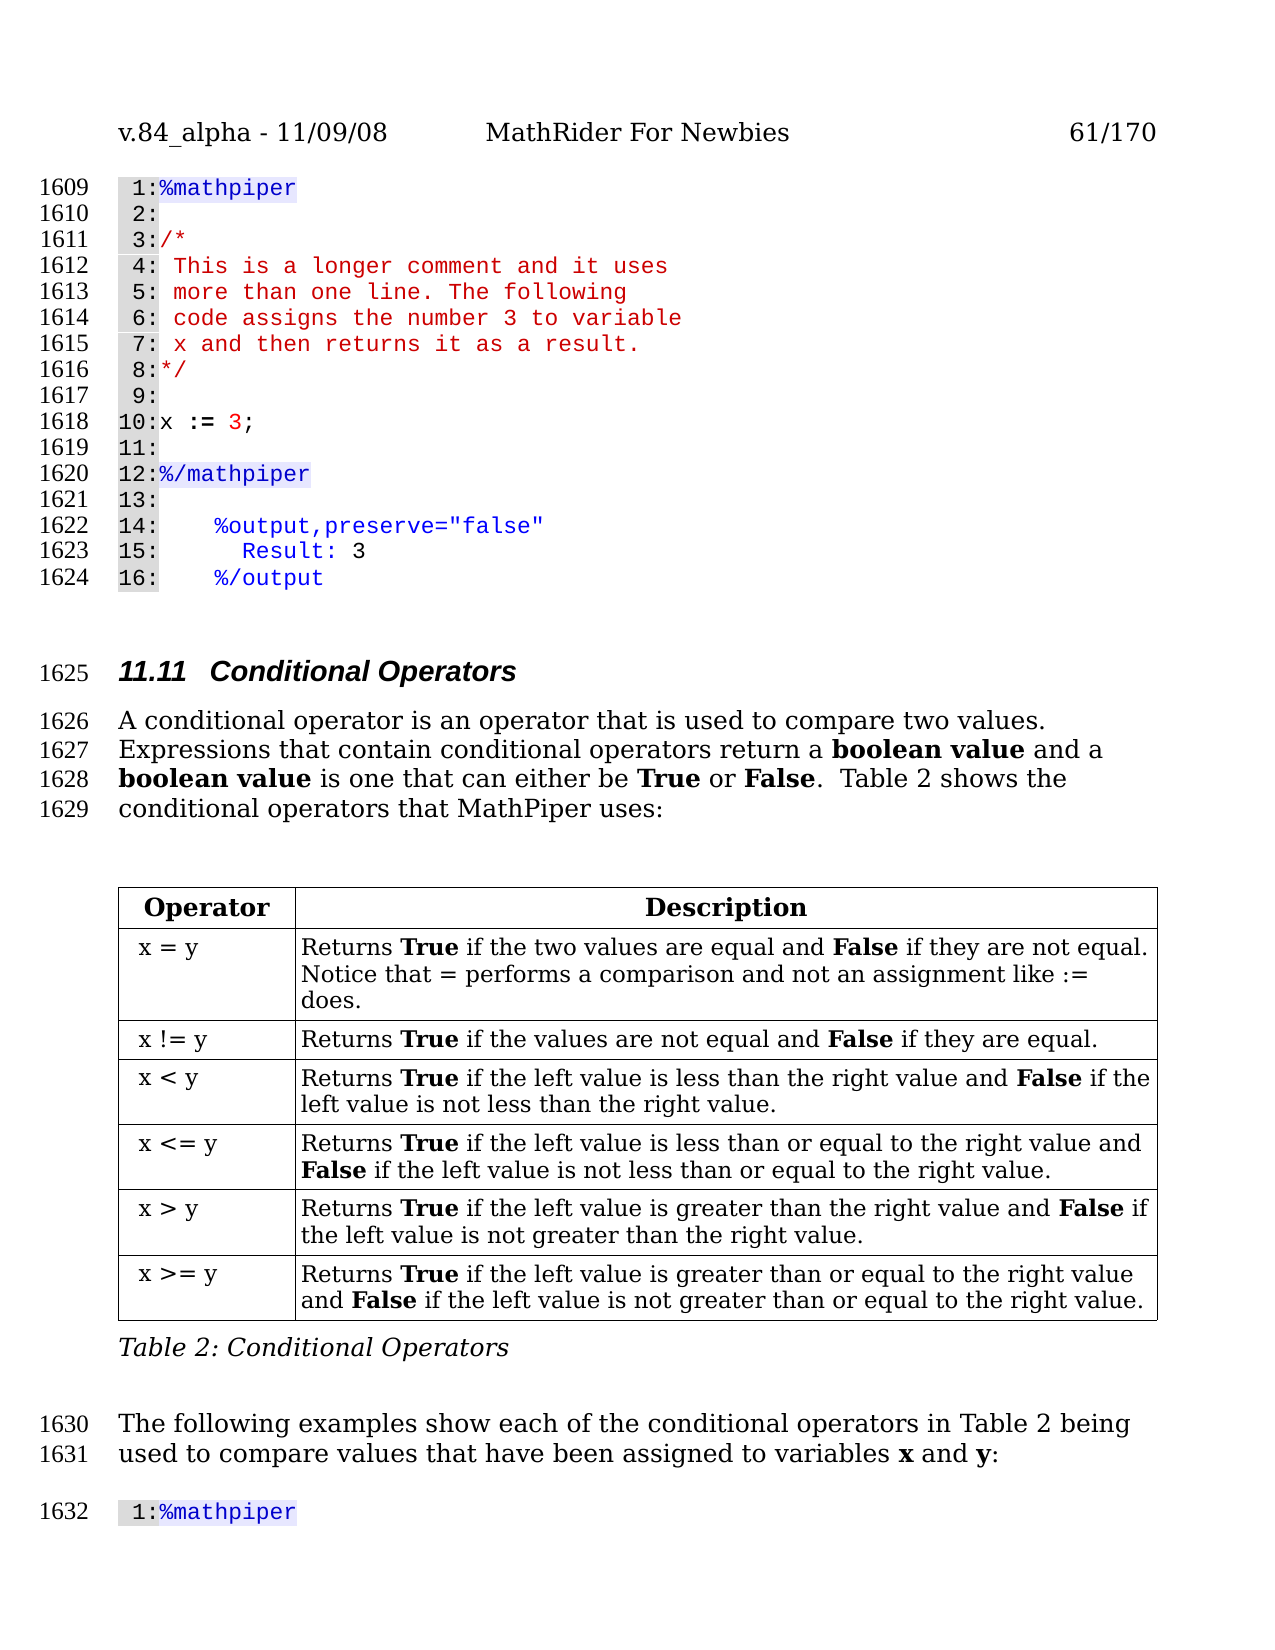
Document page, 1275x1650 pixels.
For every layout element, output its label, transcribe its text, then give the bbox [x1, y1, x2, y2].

table_cell x = y [119, 929, 295, 1020]
table_cell Returns True if the two values are equal and False if they are not equal. Notice that = performs a comparison and not an assignment like := does. [296, 929, 1157, 1020]
text Table 2: Conditional Operators [118, 1333, 1157, 1362]
text 11: [118, 436, 1157, 462]
text 1:%mathpiper [118, 177, 1157, 203]
text 13: [118, 488, 1157, 514]
text 16: %/output [118, 566, 1157, 592]
text 9: [118, 384, 1157, 410]
table_cell Returns True if the left value is greater than or equal to the right value and False if the left value is not greater than or equal to the right value. [296, 1256, 1157, 1320]
text A conditional operator is an operator that is used to compare two values. Expressions that contain conditional operators return a boolean value and a boolean value is one that can either be True or False. Table 2 shows the conditional operators that MathPiper uses: [118, 706, 1157, 823]
text 5: more than one line. The following [118, 281, 1157, 306]
text 10:x := 3; [118, 410, 1157, 436]
text 3:/* [118, 229, 1157, 254]
text 6: code assigns the number 3 to variable [118, 306, 1157, 332]
text 4: This is a longer comment and it uses [118, 254, 1157, 281]
text 1:%mathpiper [118, 1500, 1157, 1526]
text 12:%/mathpiper [118, 462, 1157, 488]
table_header Operator [119, 888, 295, 928]
text 7: x and then returns it as a result. [118, 332, 1157, 358]
table_cell Returns True if the left value is less than or equal to the right value and False if the left value is not less than or equal to the right value. [296, 1125, 1157, 1189]
text 8:*/ [118, 358, 1157, 384]
text The following examples show each of the conditional operators in Table 2 being used to compare values that have been assigned to variables x and y: [118, 1409, 1157, 1468]
text 2: [118, 203, 1157, 229]
table_cell Returns True if the left value is less than the right value and False if the left value is not less than the right value. [296, 1060, 1157, 1124]
table_cell Returns True if the left value is greater than the right value and False if the left value is not greater than the right value. [296, 1190, 1157, 1254]
table_cell x < y [119, 1060, 295, 1124]
subtitle Conditional Operators [118, 654, 1157, 688]
table_cell x <= y [119, 1125, 295, 1189]
table_cell Returns True if the values are not equal and False if they are equal. [296, 1021, 1157, 1059]
table_cell x >= y [119, 1256, 295, 1320]
table_header Description [296, 888, 1157, 928]
text 14: %output,preserve="false" [118, 514, 1157, 540]
text 15: Result: 3 [118, 540, 1157, 566]
table_cell x != y [119, 1021, 295, 1059]
table_cell x > y [119, 1190, 295, 1254]
